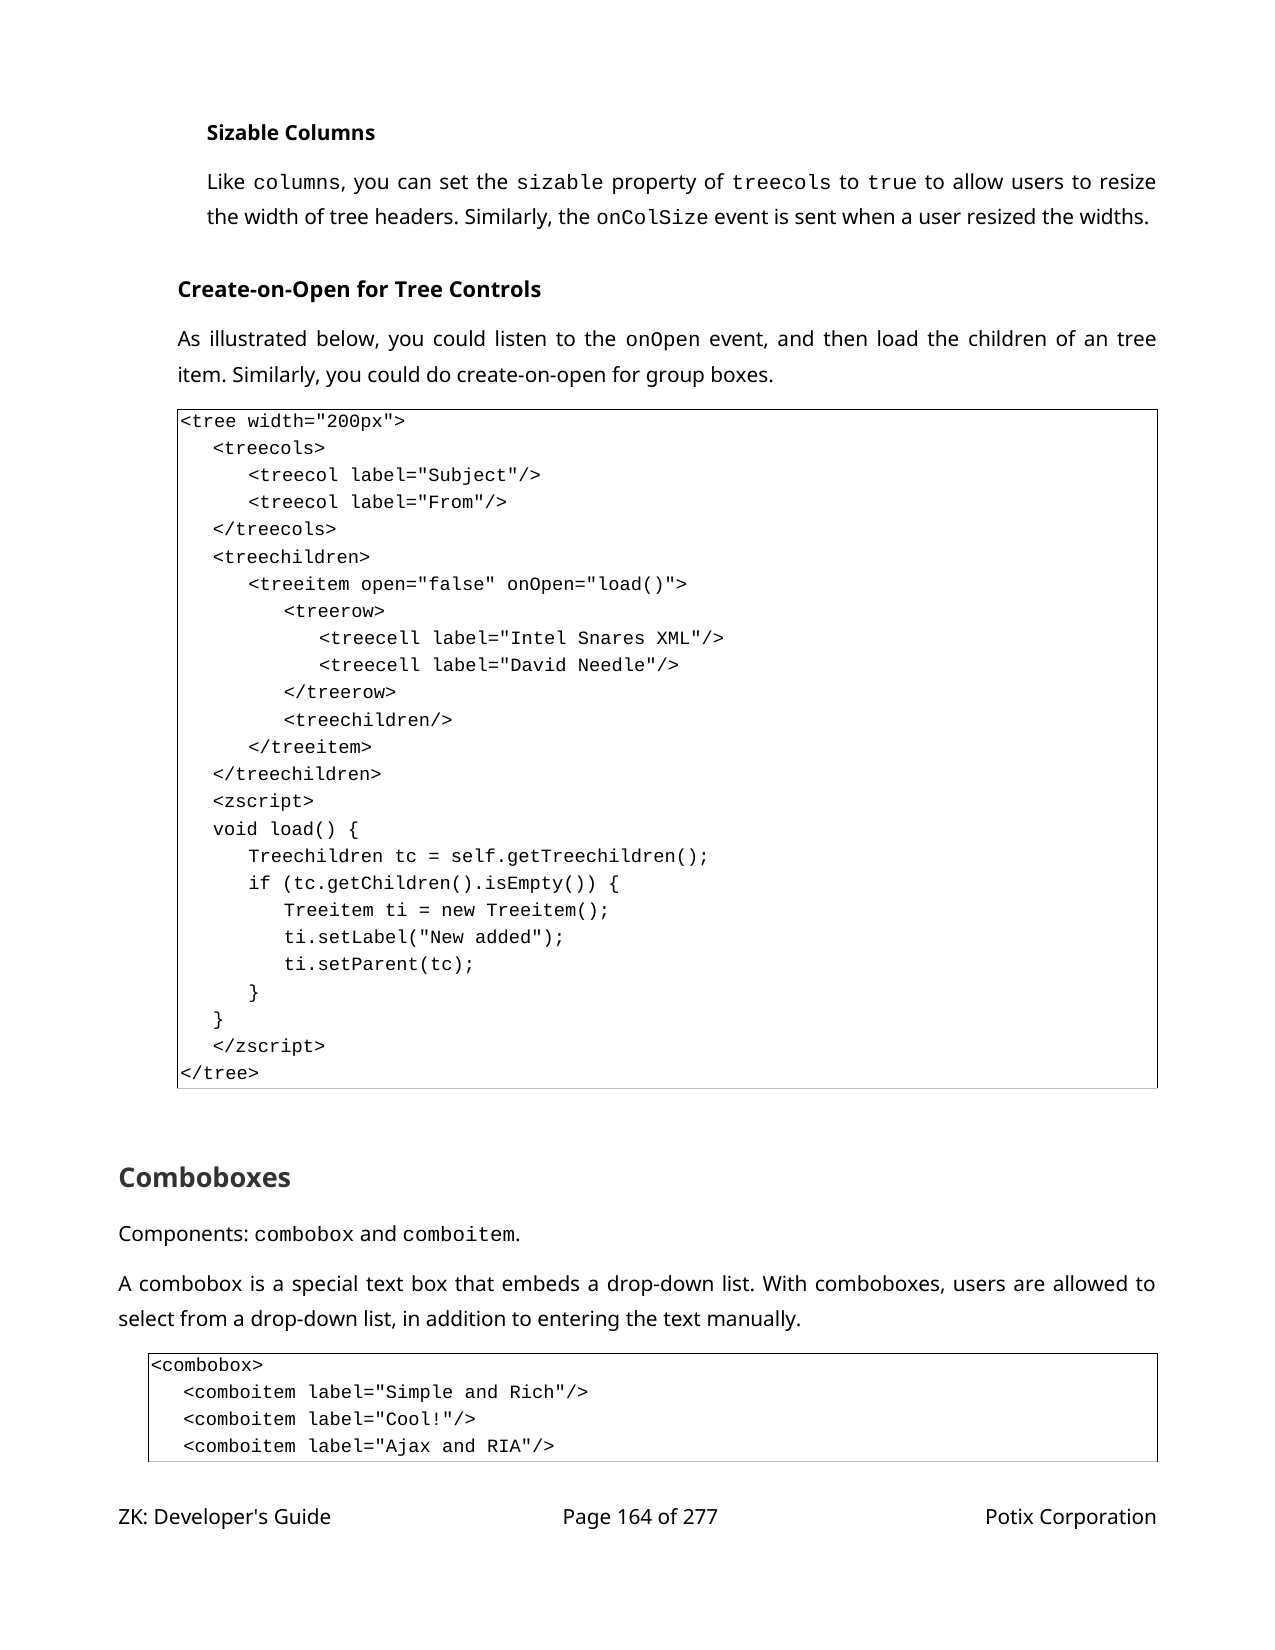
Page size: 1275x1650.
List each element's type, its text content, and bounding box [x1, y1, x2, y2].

text <treerow> [178, 599, 1157, 623]
subtitle Comboboxes [118, 1159, 1157, 1196]
text ti.setParent(tc); [178, 952, 1157, 977]
text ti.setLabel("New added"); [178, 925, 1157, 949]
text Treechildren tc = self.getTreechildren(); [178, 843, 1157, 868]
text Components: combobox and comboitem. [118, 1219, 1157, 1248]
text } [178, 979, 1157, 1004]
text </treecols> [178, 517, 1157, 542]
text if (tc.getChildren().isEmpty()) { [178, 871, 1157, 895]
text <comboitem label="Ajax and RIA"/> [149, 1434, 1157, 1461]
text Like columns, you can set the sizable property of treecols to true to allow users to resize the width of tree headers. Similarly, the onColSize event is sent when a user resized the widths. [207, 167, 1157, 231]
text <zscript> [178, 789, 1157, 813]
text <treecol label="From"/> [178, 490, 1157, 514]
text <tree width="200px"> [178, 410, 1157, 433]
text </treerow> [178, 680, 1157, 705]
text <treechildren> [178, 544, 1157, 569]
text <treechildren/> [178, 708, 1157, 732]
text <combobox> [149, 1354, 1157, 1377]
text A combobox is a special text box that embeds a drop-down list. With comboboxes, users are allowed to select from a drop-down list, in addition to entering the text manually. [118, 1269, 1157, 1332]
text Treeitem ti = new Treeitem(); [178, 898, 1157, 922]
text <comboitem label="Cool!"/> [149, 1407, 1157, 1431]
text As illustrated below, you could listen to the onOpen event, and then load the children of an tree item. Similarly, you could do create-on-open for group boxes. [177, 324, 1157, 388]
text </zscript> [178, 1034, 1157, 1058]
text <treeitem open="false" onOpen="load()"> [178, 572, 1157, 596]
text </treeitem> [178, 735, 1157, 759]
subtitle Create-on-Open for Tree Controls [177, 273, 1157, 303]
text <treecol label="Subject"/> [178, 463, 1157, 487]
text <treecell label="David Needle"/> [178, 653, 1157, 677]
text <treecell label="Intel Snares XML"/> [178, 626, 1157, 650]
text } [178, 1007, 1157, 1031]
text void load() { [178, 816, 1157, 841]
text </tree> [178, 1061, 1157, 1088]
text <treecols> [178, 436, 1157, 460]
subtitle Sizable Columns [207, 118, 1157, 146]
text </treechildren> [178, 762, 1157, 786]
text <comboitem label="Simple and Rich"/> [149, 1380, 1157, 1404]
